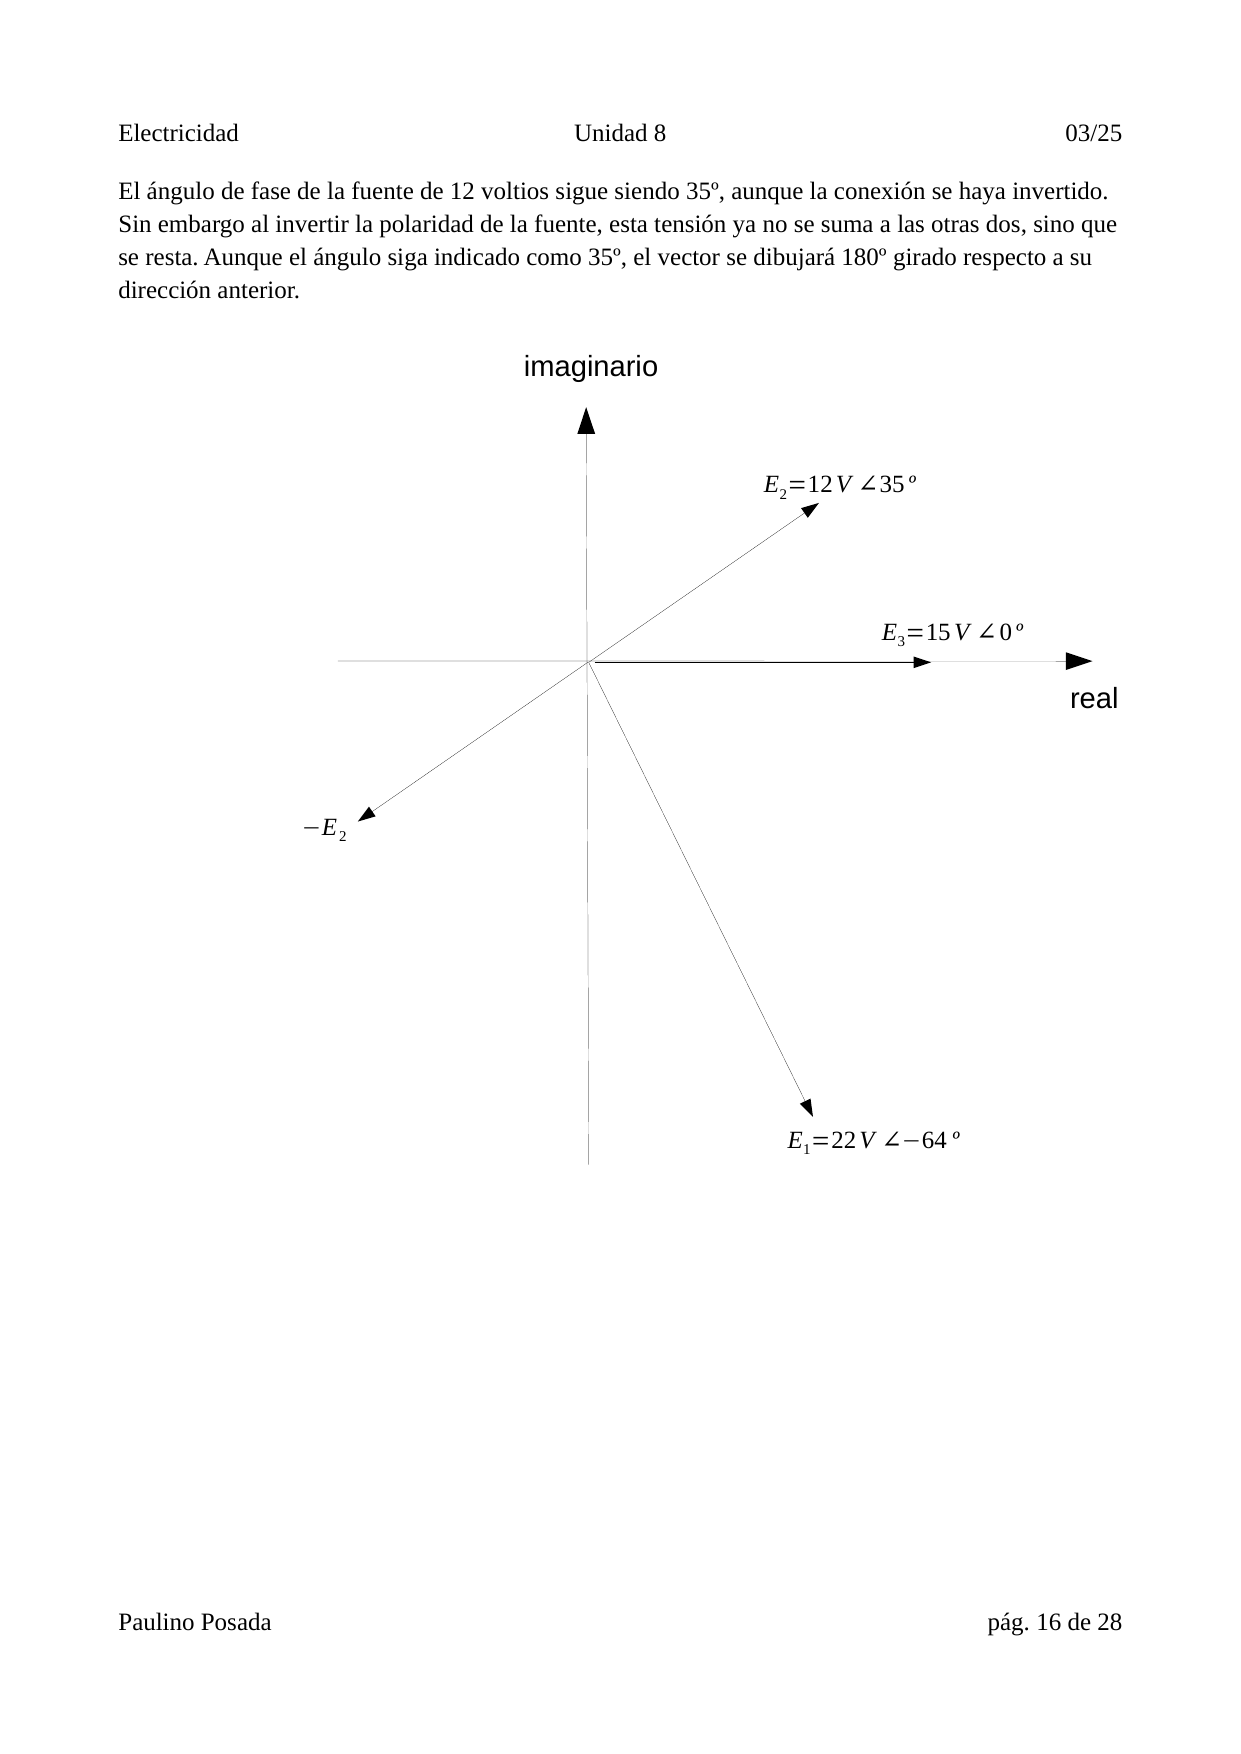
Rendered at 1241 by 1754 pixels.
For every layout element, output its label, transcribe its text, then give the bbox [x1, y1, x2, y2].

text El ángulo de fase de la fuente de 12 voltios sigue siendo 35º, aunque la conexión se haya invertido. Sin embargo al invertir la polaridad de la fuente, esta tensión ya no se suma a las otras dos, sino que se resta. Aunque el ángulo siga indicado como 35º, el vector se dibujará 180º girado respecto a su dirección anterior. [118, 176, 1122, 304]
